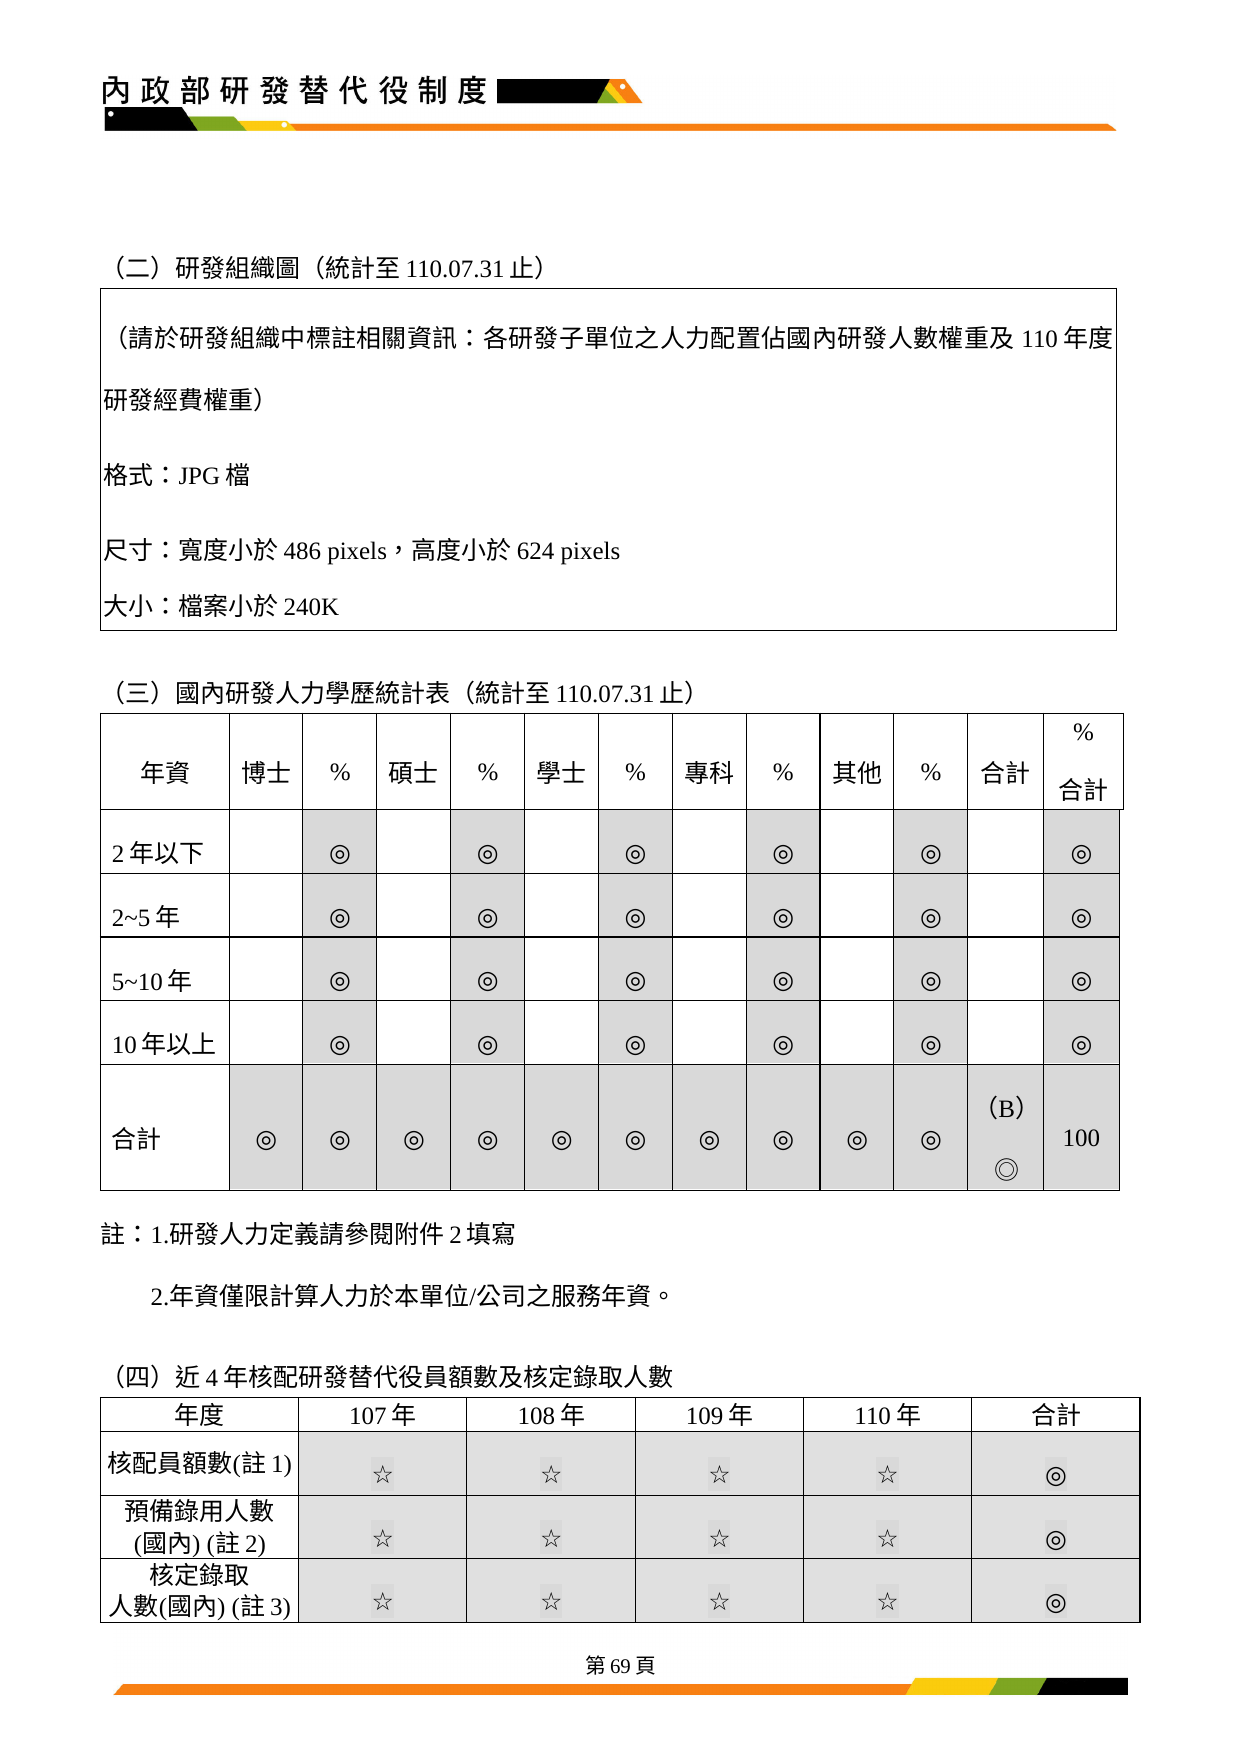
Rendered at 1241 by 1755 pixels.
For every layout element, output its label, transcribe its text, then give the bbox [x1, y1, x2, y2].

table_cell ◎ [747, 938, 819, 1000]
table_cell [377, 1001, 450, 1063]
table_cell ◎ [747, 1065, 819, 1189]
table_cell [230, 938, 302, 1000]
table_header 合計 [972, 1398, 1139, 1431]
table_header % [894, 714, 967, 809]
table_cell ◎ [451, 810, 524, 873]
table_cell [525, 874, 598, 936]
table_cell ◎ [1044, 1001, 1119, 1063]
table_header % [303, 714, 376, 809]
table_cell 預備錄用人數 (國內) (註2) [101, 1496, 298, 1558]
table_cell 5~10年 [101, 938, 229, 1000]
table_cell [525, 810, 598, 873]
table_cell ☆ [636, 1496, 803, 1558]
table_header 108年 [467, 1398, 635, 1431]
table_cell 2年以下 [101, 810, 229, 873]
table_cell ◎ [599, 874, 672, 936]
table_cell [230, 874, 302, 936]
table_cell 100 [1044, 1065, 1119, 1189]
text （四）近4年核配研發替代役員額數及核定錄取人數 [100, 1334, 1140, 1397]
table_header 碩士 [377, 714, 450, 809]
table_cell ◎ [599, 1065, 672, 1189]
table_cell ◎ [303, 1065, 376, 1189]
table_cell ◎ [972, 1432, 1139, 1495]
table_header 其他 [821, 714, 893, 809]
table_cell ◎ [451, 1001, 524, 1063]
table_cell ◎ [894, 1001, 967, 1063]
table_cell ◎ [673, 1065, 746, 1189]
table_cell [821, 874, 893, 936]
table_cell [821, 810, 893, 873]
table_cell ◎ [1044, 810, 1119, 873]
table_cell ◎ [894, 1065, 967, 1189]
table_cell ◎ [972, 1496, 1139, 1558]
table_cell ☆ [299, 1496, 466, 1558]
table_cell 核配員額數(註1) [101, 1432, 298, 1495]
table_cell [673, 938, 746, 1000]
table_cell [377, 874, 450, 936]
table_header 107年 [299, 1398, 466, 1431]
table_cell ◎ [747, 1001, 819, 1063]
table_cell ☆ [636, 1432, 803, 1495]
table_cell [968, 874, 1043, 936]
table_header % [747, 714, 819, 809]
table_cell ◎ [525, 1065, 598, 1189]
table_cell ◎ [599, 1001, 672, 1063]
table_cell [525, 938, 598, 1000]
table_cell ◎ [894, 810, 967, 873]
table_cell [377, 938, 450, 1000]
table_cell ☆ [467, 1496, 635, 1558]
table_cell ☆ [804, 1496, 971, 1558]
table_cell ◎ [747, 810, 819, 873]
table_cell ◎ [451, 874, 524, 936]
text （三）國內研發人力學歷統計表（統計至110.07.31止） [100, 650, 1140, 712]
text 註：1.研發人力定義請參閱附件2填寫 [100, 1191, 1140, 1253]
table_cell [968, 810, 1043, 873]
table_header 110年 [804, 1398, 971, 1431]
table_cell ◎ [599, 810, 672, 873]
table_cell ☆ [804, 1432, 971, 1495]
table_header 合計 [968, 714, 1043, 809]
table_header 學士 [525, 714, 598, 809]
table_cell [673, 1001, 746, 1063]
table_cell ☆ [299, 1432, 466, 1495]
table_cell [821, 1001, 893, 1063]
table_cell [821, 938, 893, 1000]
table_cell ◎ [303, 1001, 376, 1063]
text 2.年資僅限計算人力於本單位/公司之服務年資。 [100, 1253, 1140, 1316]
table_header 博士 [230, 714, 302, 809]
table_cell ◎ [303, 810, 376, 873]
table_cell ◎ [451, 938, 524, 1000]
table_cell [377, 810, 450, 873]
table_cell ◎ [894, 938, 967, 1000]
table_header % 合計 [1044, 714, 1123, 809]
table_cell 核定錄取 人數(國內) (註3) [101, 1559, 298, 1622]
table_cell ◎ [821, 1065, 893, 1189]
table_header 年資 [101, 714, 229, 809]
table_cell ◎ [1044, 938, 1119, 1000]
table_cell ◎ [451, 1065, 524, 1189]
table_cell ◎ [972, 1559, 1139, 1622]
table_cell ◎ [303, 938, 376, 1000]
table_cell ◎ [1044, 874, 1119, 936]
table_cell ☆ [467, 1559, 635, 1622]
table_cell [673, 810, 746, 873]
table_cell ◎ [230, 1065, 302, 1189]
table_header % [599, 714, 672, 809]
table_cell [673, 874, 746, 936]
table_cell ☆ [636, 1559, 803, 1622]
table_cell ◎ [894, 874, 967, 936]
table_cell ◎ [377, 1065, 450, 1189]
table_cell 合計 [101, 1065, 229, 1189]
table_cell [968, 1001, 1043, 1063]
table_cell ☆ [299, 1559, 466, 1622]
table_cell 2~5年 [101, 874, 229, 936]
table_cell [525, 1001, 598, 1063]
table_header 年度 [101, 1398, 298, 1431]
table_cell （B）◎ [968, 1065, 1043, 1189]
table_cell 10年以上 [101, 1001, 229, 1063]
table_header 109年 [636, 1398, 803, 1431]
table_header （請於研發組織中標註相關資訊：各研發子單位之人力配置佔國內研發人數權重及110年度研發經費權重） 格式：JPG檔 尺寸：寬度小於486 pixels，高度小於624 pixels 大小：檔案小於240K [101, 289, 1116, 630]
table_cell ☆ [804, 1559, 971, 1622]
table_cell ☆ [467, 1432, 635, 1495]
table_cell [230, 1001, 302, 1063]
table_cell ◎ [599, 938, 672, 1000]
table_cell [230, 810, 302, 873]
table_cell [968, 938, 1043, 1000]
table_header % [451, 714, 524, 809]
table_header 專科 [673, 714, 746, 809]
table_cell ◎ [747, 874, 819, 936]
text （二）研發組織圖（統計至110.07.31止） [100, 225, 1140, 287]
table_cell ◎ [303, 874, 376, 936]
